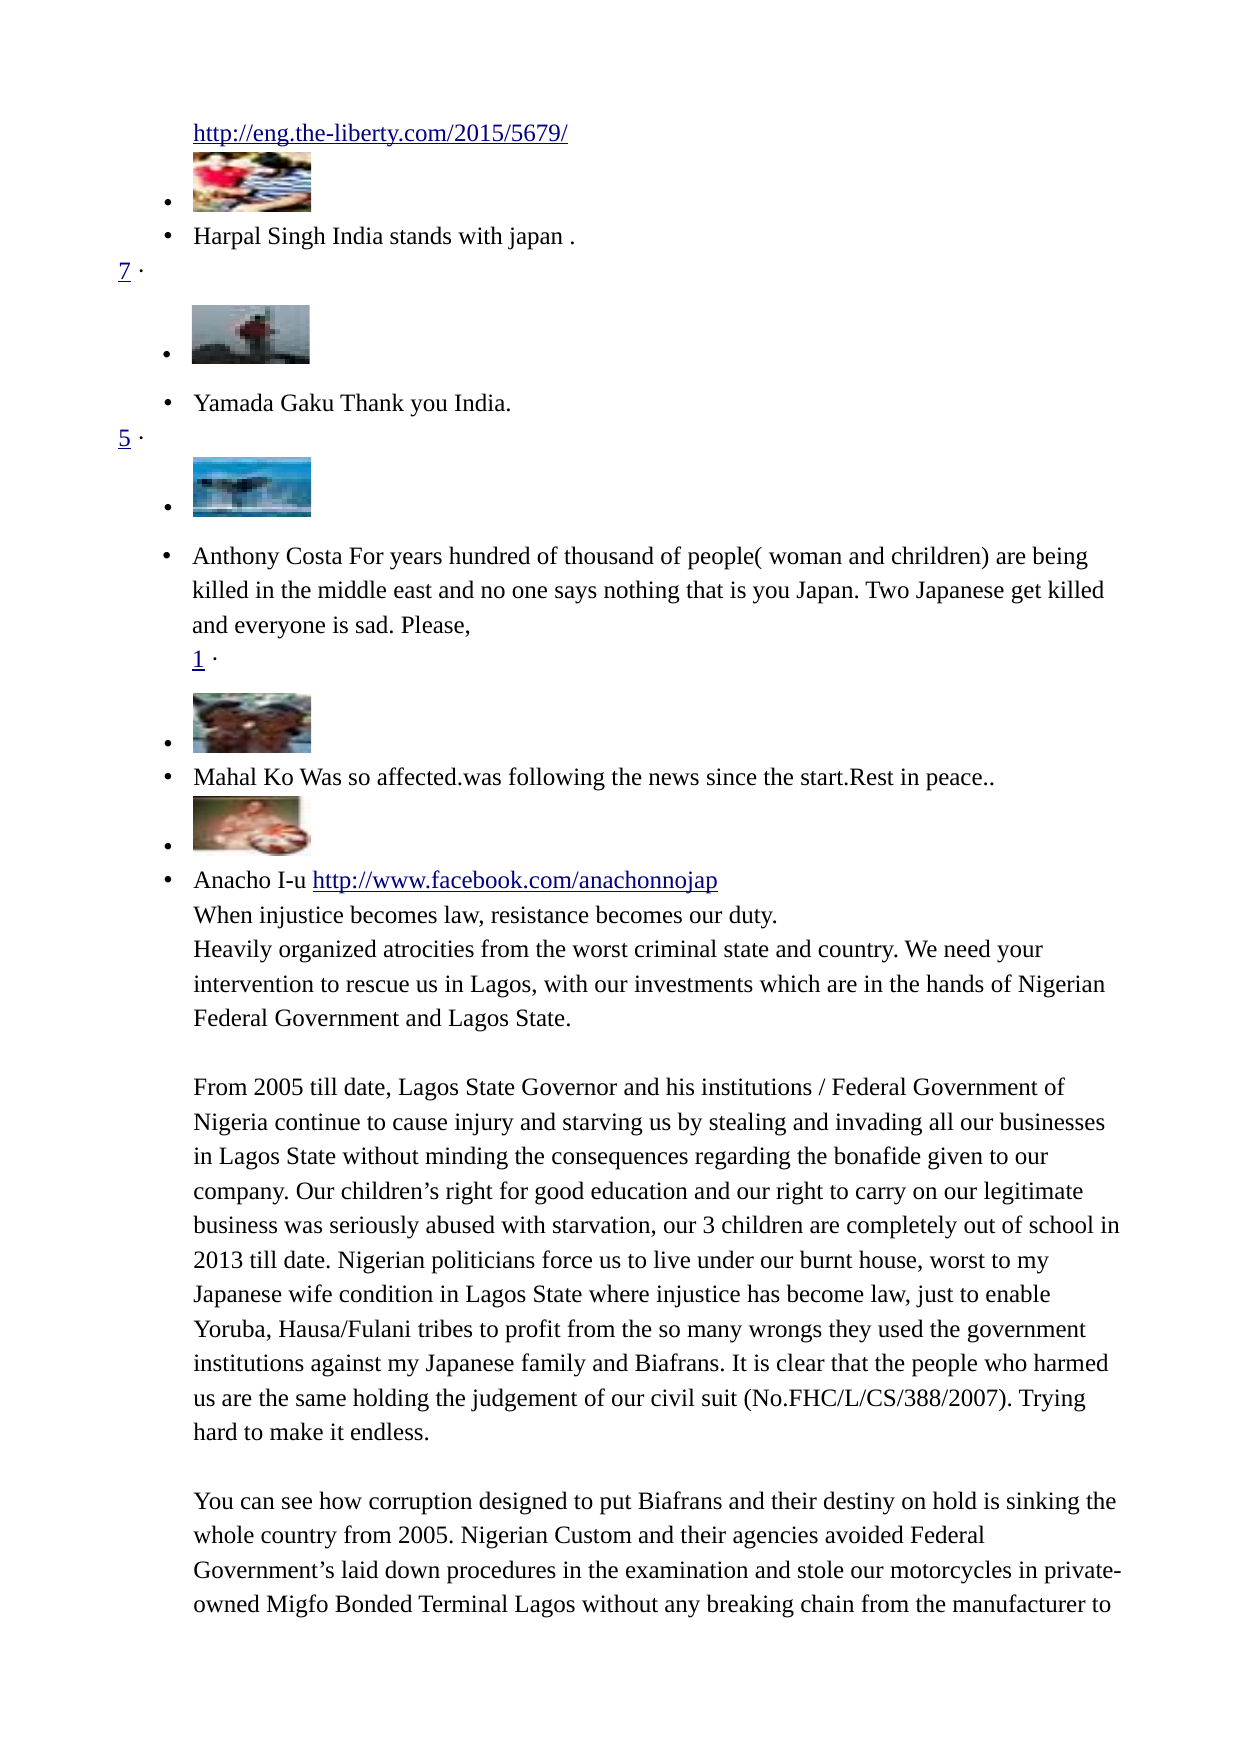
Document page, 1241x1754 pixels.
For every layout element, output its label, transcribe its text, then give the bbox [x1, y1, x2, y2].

text 5 · [118, 423, 1122, 452]
list Anthony Costa For years hundred of thousand of people( woman and chrildren) are being killed in the middle east and no one says nothing that is you Japan. Two Japanese get killed and everyone is sad. Please, [162, 541, 1122, 638]
list Yamada Gaku Thank you India. [164, 388, 1122, 417]
list Harpal Singh India stands with japan . [164, 221, 1122, 250]
list Mahal Ko Was so affected.was following the news since the start.Rest in peace.. [164, 762, 1122, 791]
picture [193, 152, 312, 212]
picture [191, 305, 310, 364]
list Anacho I-u http://www.facebook.com/anachonnojap When injustice becomes law, resistance becomes our duty. Heavily organized atrocities from the worst criminal state and country. We need your intervention to rescue us in Lagos, with our investments which are in the hands of Nigerian Federal Government and Lagos State. From 2005 till date, Lagos State Governor and his institutions / Federal Government of Nigeria continue to cause injury and starving us by stealing and invading all our businesses in Lagos State without minding the consequences regarding the bonafide given to our company. Our children’s right for good education and our right to carry on our legitimate business was seriously abused with starvation, our 3 children are completely out of school in 2013 till date. Nigerian politicians force us to live under our burnt house, worst to my Japanese wife condition in Lagos State where injustice has become law, just to enable Yoruba, Hausa/Fulani tribes to profit from the so many wrongs they used the government institutions against my Japanese family and Biafrans. It is clear that the people who harmed us are the same holding the judgement of our civil suit (No.FHC/L/CS/388/2007). Trying hard to make it endless. You can see how corruption designed to put Biafrans and their destiny on hold is sinking the whole country from 2005. Nigerian Custom and their agencies avoided Federal Government’s laid down procedures in the examination and stole our motorcycles in private-owned Migfo Bonded Terminal Lagos without any breaking chain from the manufacturer to [164, 866, 1122, 1618]
picture [193, 796, 312, 856]
text 7 · [118, 256, 1122, 285]
picture [193, 693, 312, 753]
list http://eng.the-liberty.com/2015/5679/ [164, 118, 1122, 147]
list 1 · [162, 644, 1122, 673]
picture [193, 457, 312, 517]
